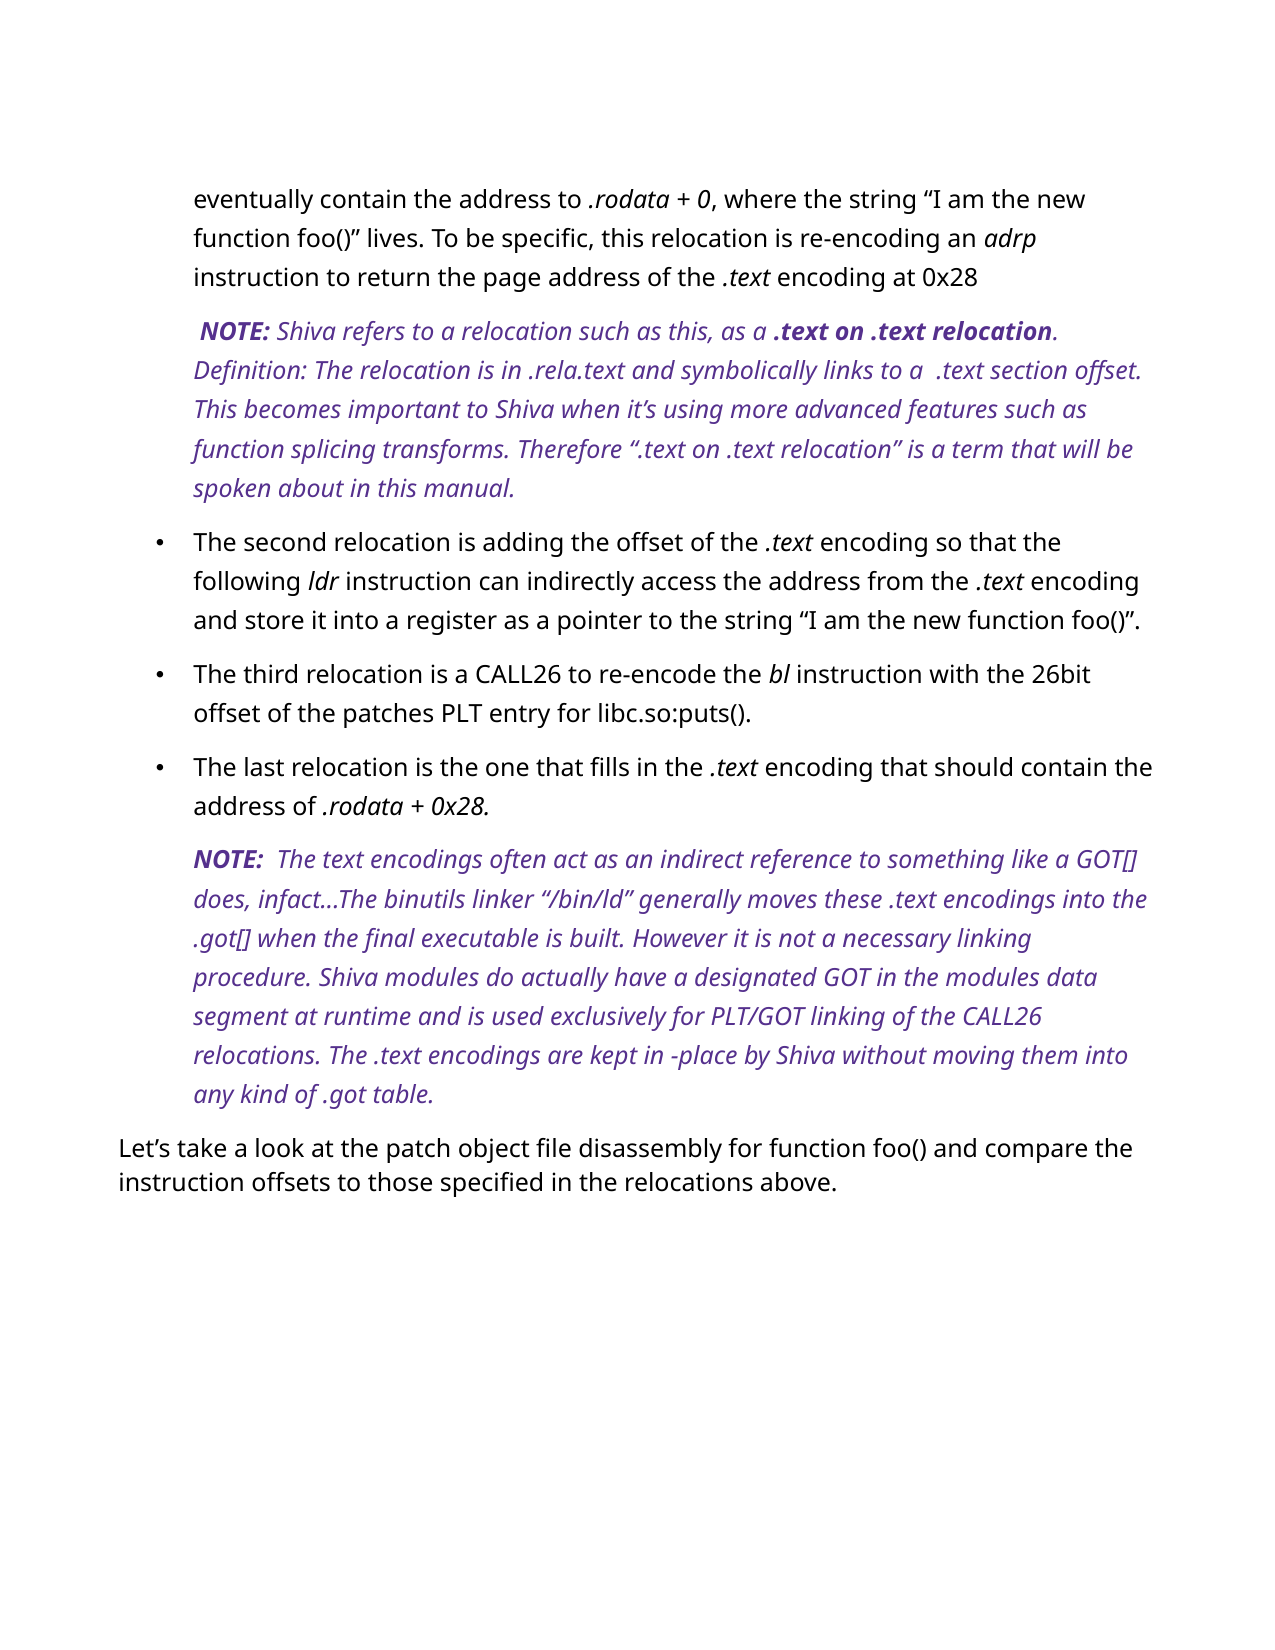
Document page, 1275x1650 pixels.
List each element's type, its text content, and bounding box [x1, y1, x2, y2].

list The second relocation is adding the offset of the .text encoding so that the following ldr instruction can indirectly access the address from the .text encoding and store it into a register as a pointer to the string “I am the new function foo()”. [156, 524, 1157, 637]
list The last relocation is the one that fills in the .text encoding that should contain the address of .rodata + 0x28. [156, 749, 1157, 822]
list The third relocation is a CALL26 to re-encode the bl instruction with the 26bit offset of the patches PLT entry for libc.so:puts(). [156, 656, 1157, 729]
list eventually contain the address to .rodata + 0, where the string “I am the new function foo()” lives. To be specific, this relocation is re-encoding an adrp instruction to return the page address of the .text encoding at 0x28 [156, 182, 1157, 294]
list NOTE: Shiva refers to a relocation such as this, as a .text on .text relocation. Definition: The relocation is in .rela.text and symbolically links to a .text section offset. This becomes important to Shiva when it’s using more advanced features such as function splicing transforms. Therefore “.text on .text relocation” is a term that will be spoken about in this manual. [156, 314, 1157, 504]
text Let’s take a look at the patch object file disassembly for function foo() and compare the instruction offsets to those specified in the relocations above. [118, 1131, 1157, 1199]
list NOTE: The text encodings often act as an indirect reference to something like a GOT[] does, infact...The binutils linker “/bin/ld” generally moves these .text encodings into the .got[] when the final executable is built. However it is not a necessary linking procedure. Shiva modules do actually have a designated GOT in the modules data segment at runtime and is used exclusively for PLT/GOT linking of the CALL26 relocations. The .text encodings are kept in -place by Shiva without moving them into any kind of .got table. [156, 842, 1157, 1111]
